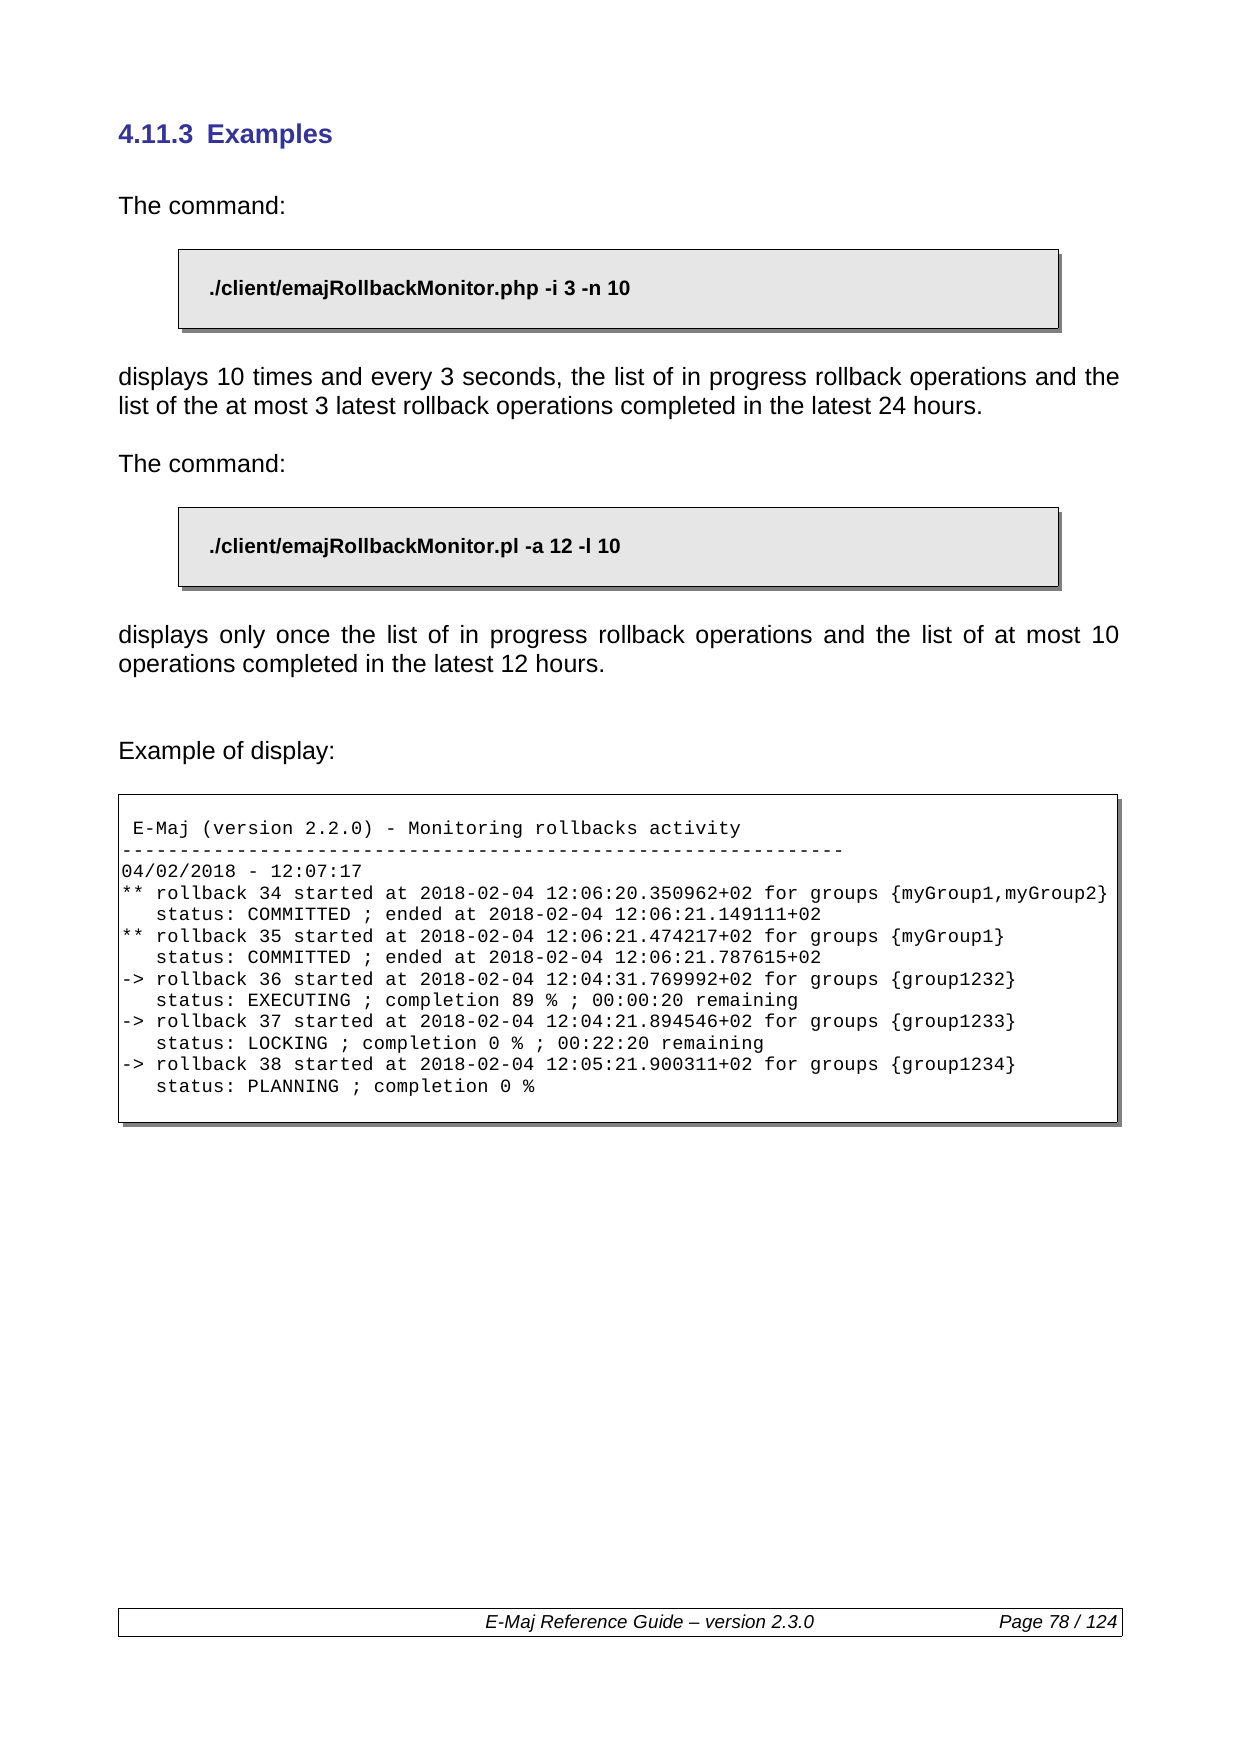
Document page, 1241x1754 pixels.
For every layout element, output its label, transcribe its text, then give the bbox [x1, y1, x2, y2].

text -> rollback 37 started at 2018-02-04 12:04:21.894546+02 for groups {group1233} [119, 1009, 1117, 1030]
text displays 10 times and every 3 seconds, the list of in progress rollback operations and the list of the at most 3 latest rollback operations completed in the latest 24 hours. [118, 362, 1122, 420]
text status: PLANNING ; completion 0 % [119, 1073, 1117, 1098]
subtitle Examples [118, 118, 1122, 149]
text The command: [118, 449, 1122, 478]
text ./client/emajRollbackMonitor.pl -a 12 -l 10 [179, 531, 1058, 556]
text status: LOCKING ; completion 0 % ; 00:22:20 remaining [119, 1030, 1117, 1052]
text 04/02/2018 - 12:07:17 [119, 858, 1117, 880]
text --------------------------------------------------------------- [119, 837, 1117, 858]
text displays only once the list of in progress rollback operations and the list of at most 10 operations completed in the latest 12 hours. [118, 620, 1122, 678]
text status: EXECUTING ; completion 89 % ; 00:00:20 remaining [119, 987, 1117, 1009]
text Example of display: [118, 736, 1122, 765]
text -> rollback 36 started at 2018-02-04 12:04:31.769992+02 for groups {group1232} [119, 966, 1117, 987]
text E-Maj (version 2.2.0) - Monitoring rollbacks activity [119, 816, 1117, 837]
text -> rollback 38 started at 2018-02-04 12:05:21.900311+02 for groups {group1234} [119, 1052, 1117, 1073]
text The command: [118, 191, 1122, 220]
text status: COMMITTED ; ended at 2018-02-04 12:06:21.787615+02 [119, 944, 1117, 966]
text ** rollback 35 started at 2018-02-04 12:06:21.474217+02 for groups {myGroup1} [119, 923, 1117, 944]
text status: COMMITTED ; ended at 2018-02-04 12:06:21.149111+02 [119, 901, 1117, 923]
text ** rollback 34 started at 2018-02-04 12:06:20.350962+02 for groups {myGroup1,myGroup2} [119, 880, 1117, 901]
text ./client/emajRollbackMonitor.php -i 3 -n 10 [179, 273, 1058, 297]
